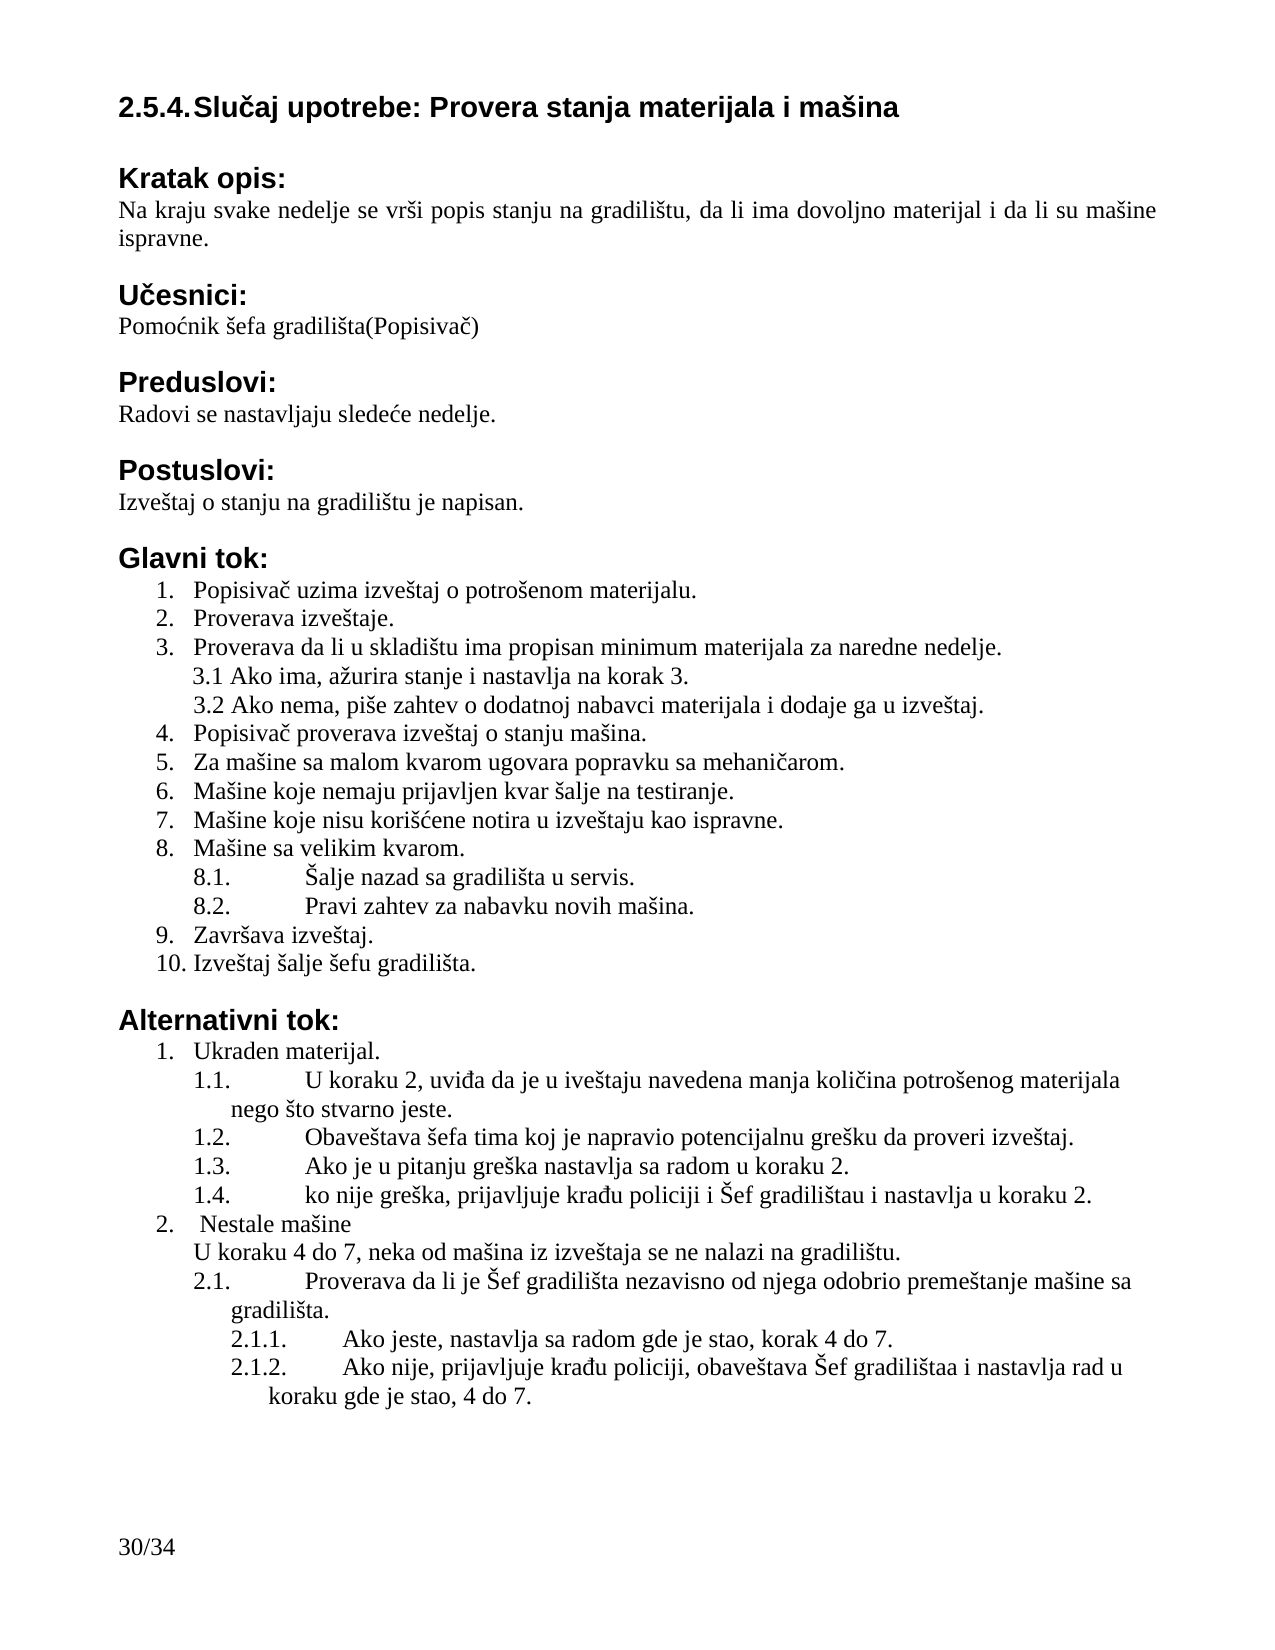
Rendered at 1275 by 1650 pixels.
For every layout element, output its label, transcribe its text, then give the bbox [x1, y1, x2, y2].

list Pravi zahtev za nabavku novih mašina. [193, 891, 1157, 920]
subtitle Alternativni tok: [118, 1003, 1157, 1036]
list Proverava da li u skladištu ima propisan minimum materijala za naredne nedelje. [156, 632, 1157, 661]
subtitle Slučaj upotrebe: Provera stanja materijala i mašina [118, 89, 1157, 123]
list Nestale mašine [156, 1209, 1157, 1237]
list Mašine sa velikim kvarom. [156, 833, 1157, 862]
list Za mašine sa malom kvarom ugovara popravku sa mehaničarom. [156, 747, 1157, 776]
list Popisivač proverava izveštaj o stanju mašina. [156, 718, 1157, 747]
subtitle Glavni tok: [118, 541, 1157, 575]
text Pomoćnik šefa gradilišta(Popisivač) [118, 311, 1157, 340]
list Obaveštava šefa tima koj je napravio potencijalnu grešku da proveri izveštaj. [193, 1122, 1157, 1151]
list ko nije greška, prijavljuje krađu policiji i Šef gradilištau i nastavlja u koraku 2. [193, 1180, 1157, 1209]
list U koraku 2, uviđa da je u iveštaju navedena manja količina potrošenog materijala nego što stvarno jeste. [193, 1065, 1157, 1122]
list Ukraden materijal. [156, 1036, 1157, 1065]
list Završava izveštaj. [156, 920, 1157, 948]
subtitle Učesnici: [118, 278, 1157, 311]
subtitle Postuslovi: [118, 453, 1157, 487]
list Ako je u pitanju greška nastavlja sa radom u koraku 2. [193, 1151, 1157, 1180]
list Mašine koje nisu korišćene notira u izveštaju kao ispravne. [156, 805, 1157, 833]
text 3.1 Ako ima, ažurira stanje i nastavlja na korak 3. [118, 661, 1157, 690]
list Izveštaj šalje šefu gradilišta. [156, 948, 1157, 977]
list Proverava izveštaje. [156, 603, 1157, 632]
list Šalje nazad sa gradilišta u servis. [193, 862, 1157, 891]
list 3.2 Ako nema, piše zahtev o dodatnoj nabavci materijala i dodaje ga u izveštaj. [156, 690, 1157, 718]
list Ako jeste, nastavlja sa radom gde je stao, korak 4 do 7. [231, 1324, 1157, 1352]
subtitle Preduslovi: [118, 366, 1157, 399]
text Radovi se nastavljaju sledeće nedelje. [118, 399, 1157, 428]
list Ako nije, prijavljuje krađu policiji, obaveštava Šef gradilištaa i nastavlja rad u koraku gde je stao, 4 do 7. [231, 1352, 1157, 1410]
list U koraku 4 do 7, neka od mašina iz izveštaja se ne nalazi na gradilištu. [156, 1237, 1157, 1266]
subtitle Kratak opis: [118, 161, 1157, 195]
list Popisivač uzima izveštaj o potrošenom materijalu. [156, 575, 1157, 603]
list Mašine koje nemaju prijavljen kvar šalje na testiranje. [156, 776, 1157, 805]
text Na kraju svake nedelje se vrši popis stanju na gradilištu, da li ima dovoljno materijal i da li su mašine ispravne. [118, 195, 1157, 252]
list Proverava da li je Šef gradilišta nezavisno od njega odobrio premeštanje mašine sa gradilišta. [193, 1266, 1157, 1324]
text Izveštaj o stanju na gradilištu je napisan. [118, 487, 1157, 516]
